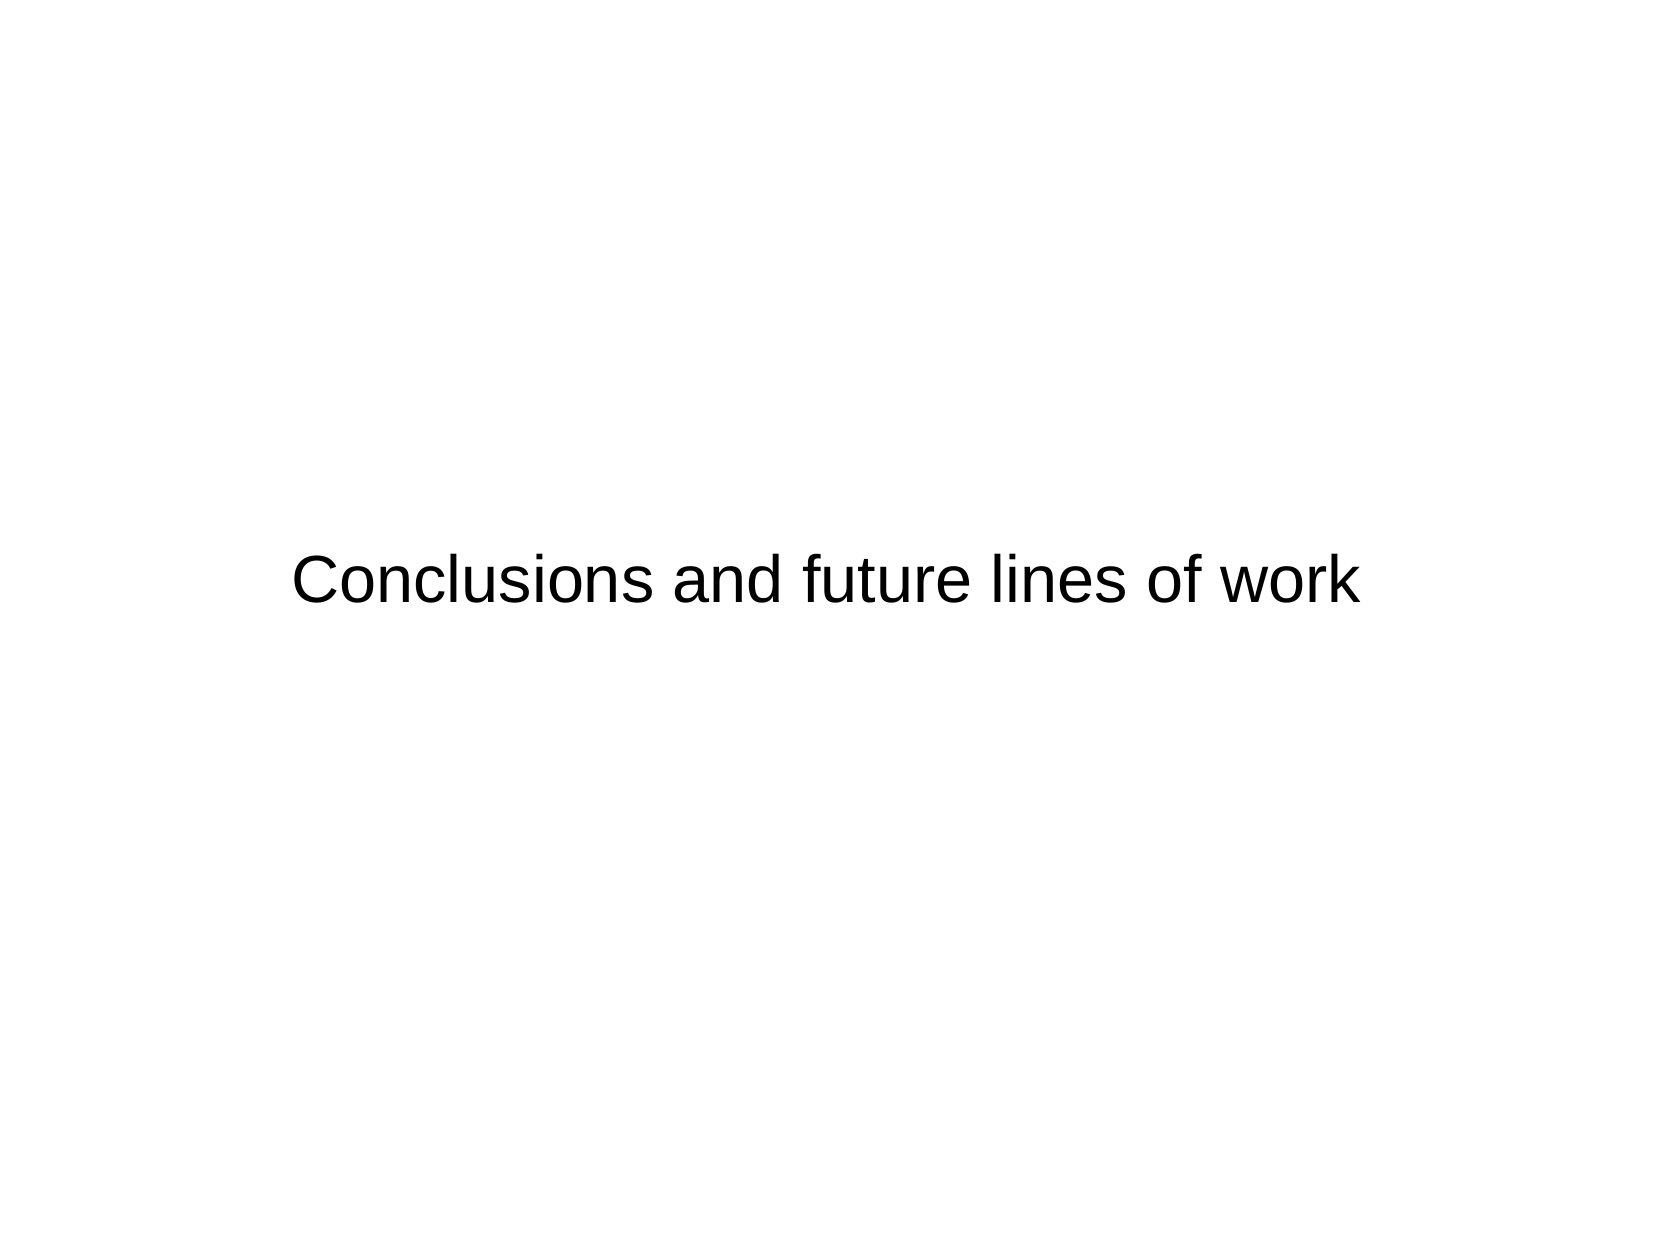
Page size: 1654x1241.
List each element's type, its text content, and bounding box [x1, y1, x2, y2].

subtitle Conclusions and future lines of work [82, 49, 1571, 1109]
